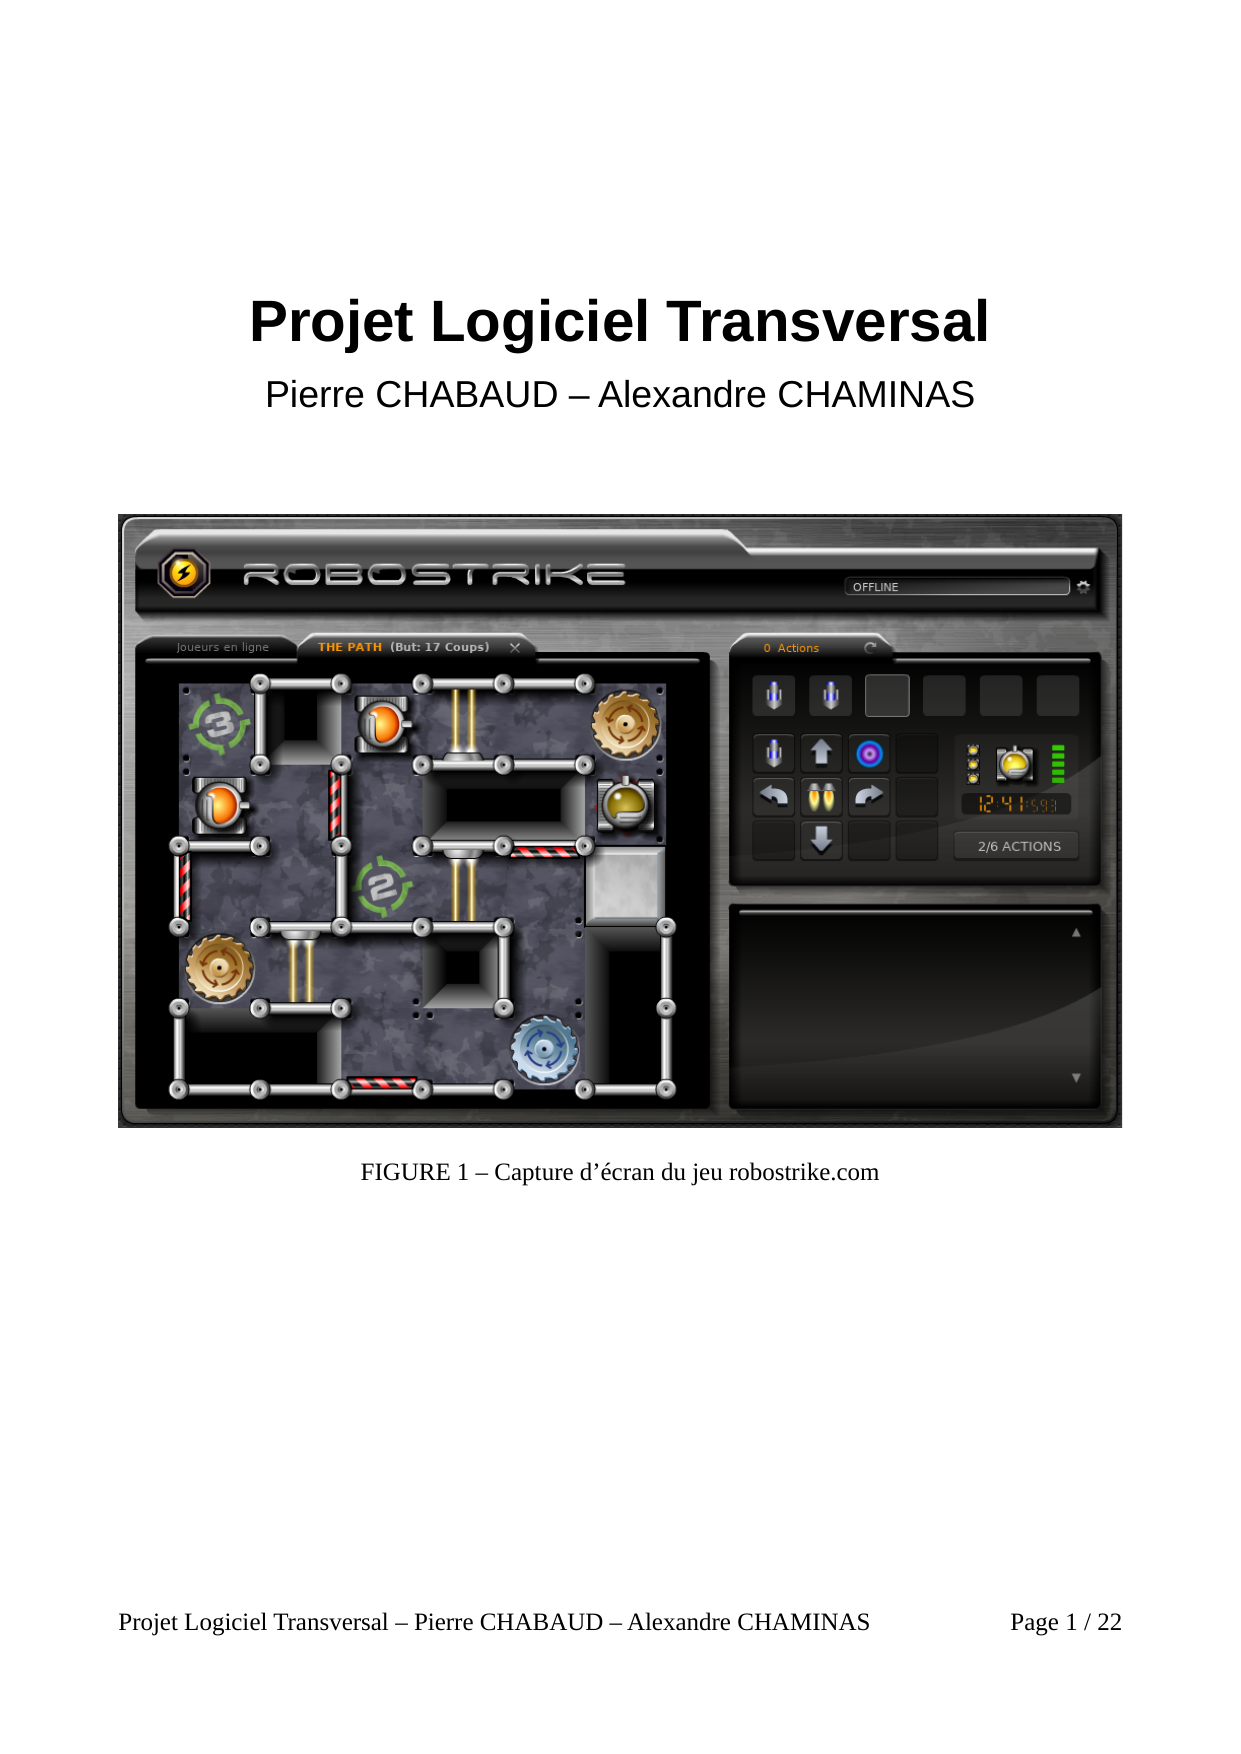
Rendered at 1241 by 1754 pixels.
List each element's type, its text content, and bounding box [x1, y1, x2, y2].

subtitle Pierre CHABAUD – Alexandre CHAMINAS [118, 373, 1122, 416]
picture [118, 514, 1123, 1128]
text FIGURE 1 – Capture d’écran du jeu robostrike.com [118, 1157, 1122, 1186]
title Projet Logiciel Transversal [118, 287, 1122, 354]
